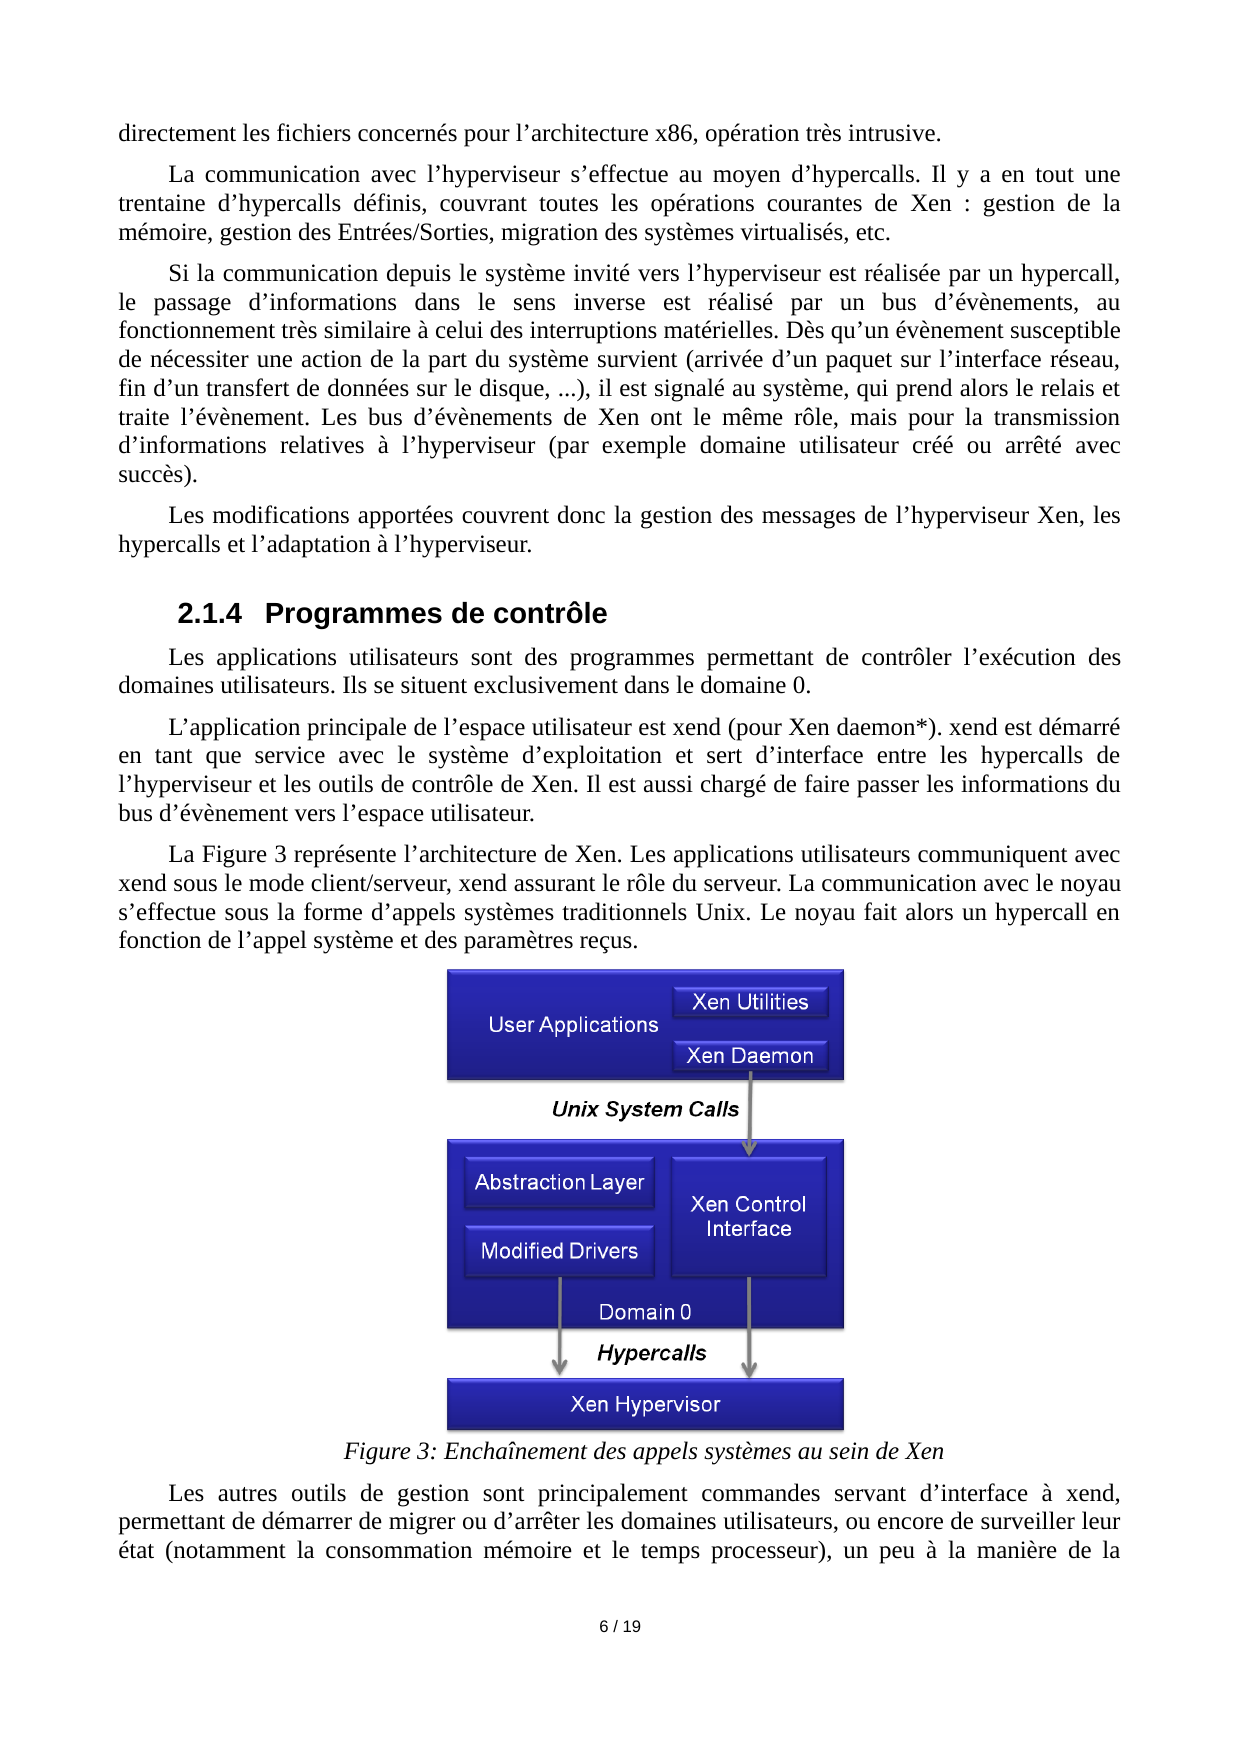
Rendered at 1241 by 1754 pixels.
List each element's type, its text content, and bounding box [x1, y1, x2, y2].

text Les applications utilisateurs sont des programmes permettant de contrôler l’exécution des domaines utilisateurs. Ils se situent exclusivement dans le domaine 0. [118, 642, 1122, 699]
text Figure 3: Enchaînement des appels systèmes au sein de Xen [270, 1437, 1020, 1465]
text Les modifications apportées couvrent donc la gestion des messages de l’hyperviseur Xen, les hypercalls et l’adaptation à l’hyperviseur. [118, 501, 1122, 558]
subtitle Programmes de contrôle [177, 596, 1122, 629]
text Les autres outils de gestion sont principalement commandes servant d’interface à xend, permettant de démarrer de migrer ou d’arrêter les domaines utilisateurs, ou encore de surveiller leur état (notamment la consommation mémoire et le temps processeur), un peu à la manière de la [118, 1478, 1122, 1564]
picture [442, 966, 848, 1437]
text Si la communication depuis le système invité vers l’hyperviseur est réalisée par un hypercall, le passage d’informations dans le sens inverse est réalisé par un bus d’évènements, au fonctionnement très similaire à celui des interruptions matérielles. Dès qu’un évènement susceptible de nécessiter une action de la part du système survient (arrivée d’un paquet sur l’interface réseau, fin d’un transfert de données sur le disque, ...), il est signalé au système, qui prend alors le relais et traite l’évènement. Les bus d’évènements de Xen ont le même rôle, mais pour la transmission d’informations relatives à l’hyperviseur (par exemple domaine utilisateur créé ou arrêté avec succès). [118, 258, 1122, 488]
text directement les fichiers concernés pour l’architecture x86, opération très intrusive. [118, 118, 1122, 147]
text La communication avec l’hyperviseur s’effectue au moyen d’hypercalls. Il y a en tout une trentaine d’hypercalls définis, couvrant toutes les opérations courantes de Xen : gestion de la mémoire, gestion des Entrées/Sorties, migration des systèmes virtualisés, etc. [118, 159, 1122, 246]
text La Figure 3 représente l’architecture de Xen. Les applications utilisateurs communiquent avec xend sous le mode client/serveur, xend assurant le rôle du serveur. La communication avec le noyau s’effectue sous la forme d’appels systèmes traditionnels Unix. Le noyau fait alors un hypercall en fonction de l’appel système et des paramètres reçus. [118, 839, 1122, 954]
text L’application principale de l’espace utilisateur est xend (pour Xen daemon*). xend est démarré en tant que service avec le système d’exploitation et sert d’interface entre les hypercalls de l’hyperviseur et les outils de contrôle de Xen. Il est aussi chargé de faire passer les informations du bus d’évènement vers l’espace utilisateur. [118, 712, 1122, 827]
